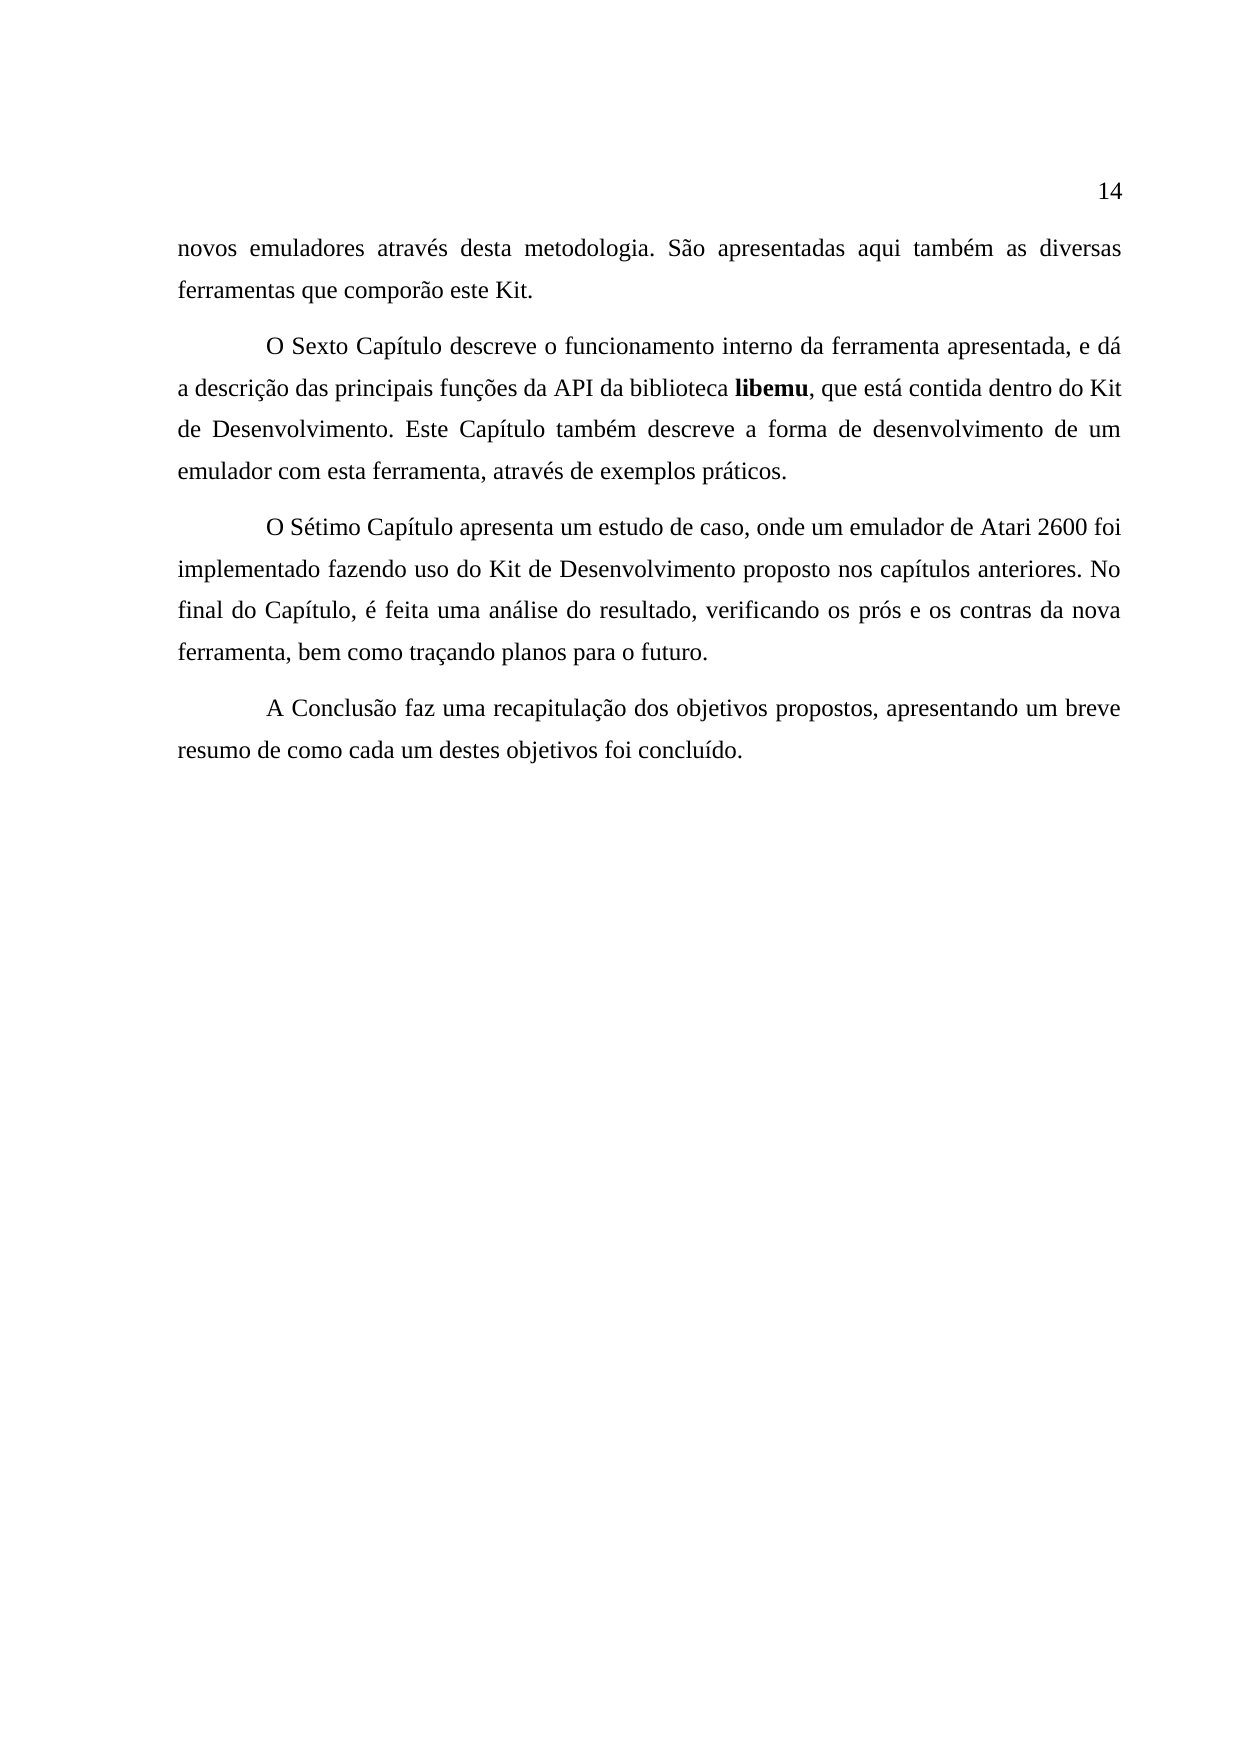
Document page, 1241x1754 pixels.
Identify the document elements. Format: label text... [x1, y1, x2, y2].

text O Sexto Capítulo descreve o funcionamento interno da ferramenta apresentada, e dá a descrição das principais funções da API da biblioteca libemu, que está contida dentro do Kit de Desenvolvimento. Este Capítulo também descreve a forma de desenvolvimento de um emulador com esta ferramenta, através de exemplos práticos. [177, 332, 1122, 485]
text novos emuladores através desta metodologia. São apresentadas aqui também as diversas ferramentas que comporão este Kit. [177, 234, 1122, 304]
text O Sétimo Capítulo apresenta um estudo de caso, onde um emulador de Atari 2600 foi implementado fazendo uso do Kit de Desenvolvimento proposto nos capítulos anteriores. No final do Capítulo, é feita uma análise do resultado, verificando os prós e os contras da nova ferramenta, bem como traçando planos para o futuro. [177, 513, 1122, 666]
text A Conclusão faz uma recapitulação dos objetivos propostos, apresentando um breve resumo de como cada um destes objetivos foi concluído. [177, 694, 1122, 764]
